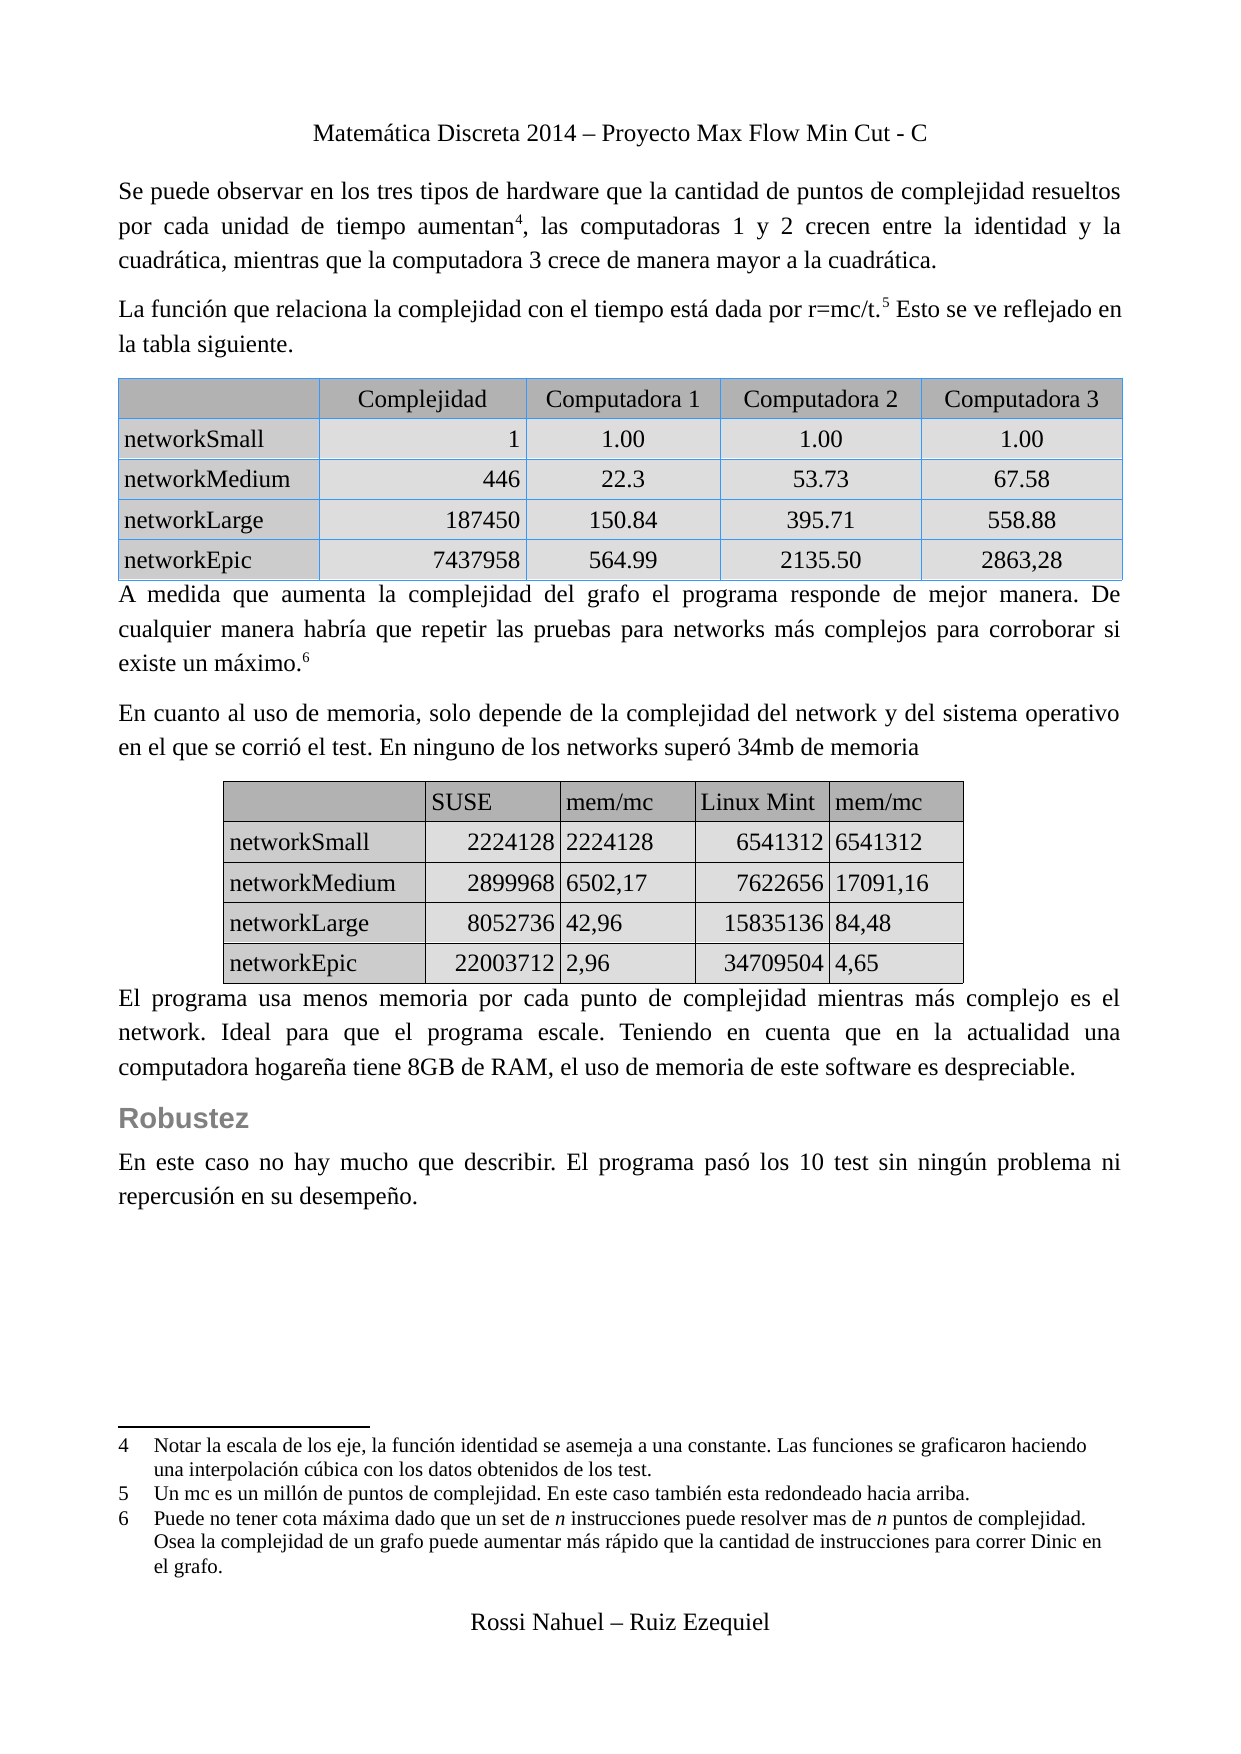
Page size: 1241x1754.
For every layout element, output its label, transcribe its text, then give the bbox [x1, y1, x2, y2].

table_header Computadora 2 [721, 379, 921, 418]
table_cell 34709504 [696, 944, 829, 983]
table_cell 42,96 [561, 903, 695, 942]
text Un mc es un millón de puntos de complejidad. En este caso también esta redondeado hacia arriba. [118, 1481, 1122, 1505]
table_cell 564,99 [527, 540, 720, 579]
table_cell 1,00 [922, 419, 1122, 458]
table_cell 1,00 [527, 419, 720, 458]
table_cell networkLarge [224, 903, 425, 942]
text Notar la escala de los eje, la función identidad se asemeja a una constante. Las funciones se graficaron haciendo una interpolación cúbica con los datos obtenidos de los test. [118, 1433, 1122, 1481]
table_cell 7437958 [320, 540, 526, 579]
table_header SUSE [426, 782, 560, 821]
text Se puede observar en los tres tipos de hardware que la cantidad de puntos de complejidad resueltos por cada unidad de tiempo aumentan, las computadoras 1 y 2 crecen entre la identidad y la cuadrática, mientras que la computadora 3 crece de manera mayor a la cuadrática. [118, 176, 1122, 274]
table_cell networkMedium [224, 863, 425, 902]
table_cell 150,84 [527, 500, 720, 539]
table_cell 558,88 [922, 500, 1122, 539]
table_header Linux Mint [696, 782, 829, 821]
table_cell 17091,16 [830, 863, 963, 902]
table_cell 15835136 [696, 903, 829, 942]
table_header mem/mc [561, 782, 695, 821]
table_header [224, 782, 425, 821]
text Puede no tener cota máxima dado que un set de n instrucciones puede resolver mas de n puntos de complejidad. Osea la complejidad de un grafo puede aumentar más rápido que la cantidad de instrucciones para correr Dinic en el grafo. [118, 1505, 1122, 1578]
text A medida que aumenta la complejidad del grafo el programa responde de mejor manera. De cualquier manera habría que repetir las pruebas para networks más complejos para corroborar si existe un máximo. [118, 581, 1122, 677]
table_header Computadora 3 [922, 379, 1122, 418]
table_cell networkEpic [119, 540, 319, 579]
table_cell 2135,50 [721, 540, 921, 579]
table_cell 6541312 [696, 822, 829, 862]
table_cell 2224128 [426, 822, 560, 862]
table_cell 4,65 [830, 944, 963, 983]
table_cell 6541312 [830, 822, 963, 862]
text En cuanto al uso de memoria, solo depende de la complejidad del network y del sistema operativo en el que se corrió el test. En ninguno de los networks superó 34mb de memoria [118, 698, 1122, 761]
table_cell 22003712 [426, 944, 560, 983]
table_cell 446 [320, 460, 526, 499]
table_cell 22,3 [527, 460, 720, 499]
table_cell 2899968 [426, 863, 560, 902]
table_cell 53,73 [721, 460, 921, 499]
table_cell 2224128 [561, 822, 695, 862]
table_cell 2863,28 [922, 540, 1122, 579]
text En este caso no hay mucho que describir. El programa pasó los 10 test sin ningún problema ni repercusión en su desempeño. [118, 1147, 1122, 1210]
table_cell 7622656 [696, 863, 829, 902]
table_cell 2,96 [561, 944, 695, 983]
table_cell networkSmall [224, 822, 425, 862]
table_cell networkSmall [119, 419, 319, 458]
table_header Computadora 1 [527, 379, 720, 418]
table_cell networkLarge [119, 500, 319, 539]
table_cell 395,71 [721, 500, 921, 539]
text La función que relaciona la complejidad con el tiempo está dada por r=mc/t. Esto se ve reflejado en la tabla siguiente. [118, 294, 1122, 358]
subtitle Robustez [118, 1101, 1122, 1134]
table_header mem/mc [830, 782, 963, 821]
table_header Complejidad [320, 379, 526, 418]
table_cell 84,48 [830, 903, 963, 942]
text El programa usa menos memoria por cada punto de complejidad mientras más complejo es el network. Ideal para que el programa escale. Teniendo en cuenta que en la actualidad una computadora hogareña tiene 8GB de RAM, el uso de memoria de este software es despreciable. [118, 983, 1122, 1081]
table_cell networkMedium [119, 460, 319, 499]
table_cell 6502,17 [561, 863, 695, 902]
table_cell 8052736 [426, 903, 560, 942]
table_header [119, 379, 319, 418]
table_cell 1 [320, 419, 526, 458]
table_cell 67,58 [922, 460, 1122, 499]
table_cell 187450 [320, 500, 526, 539]
table_cell 1,00 [721, 419, 921, 458]
table_cell networkEpic [224, 944, 425, 983]
